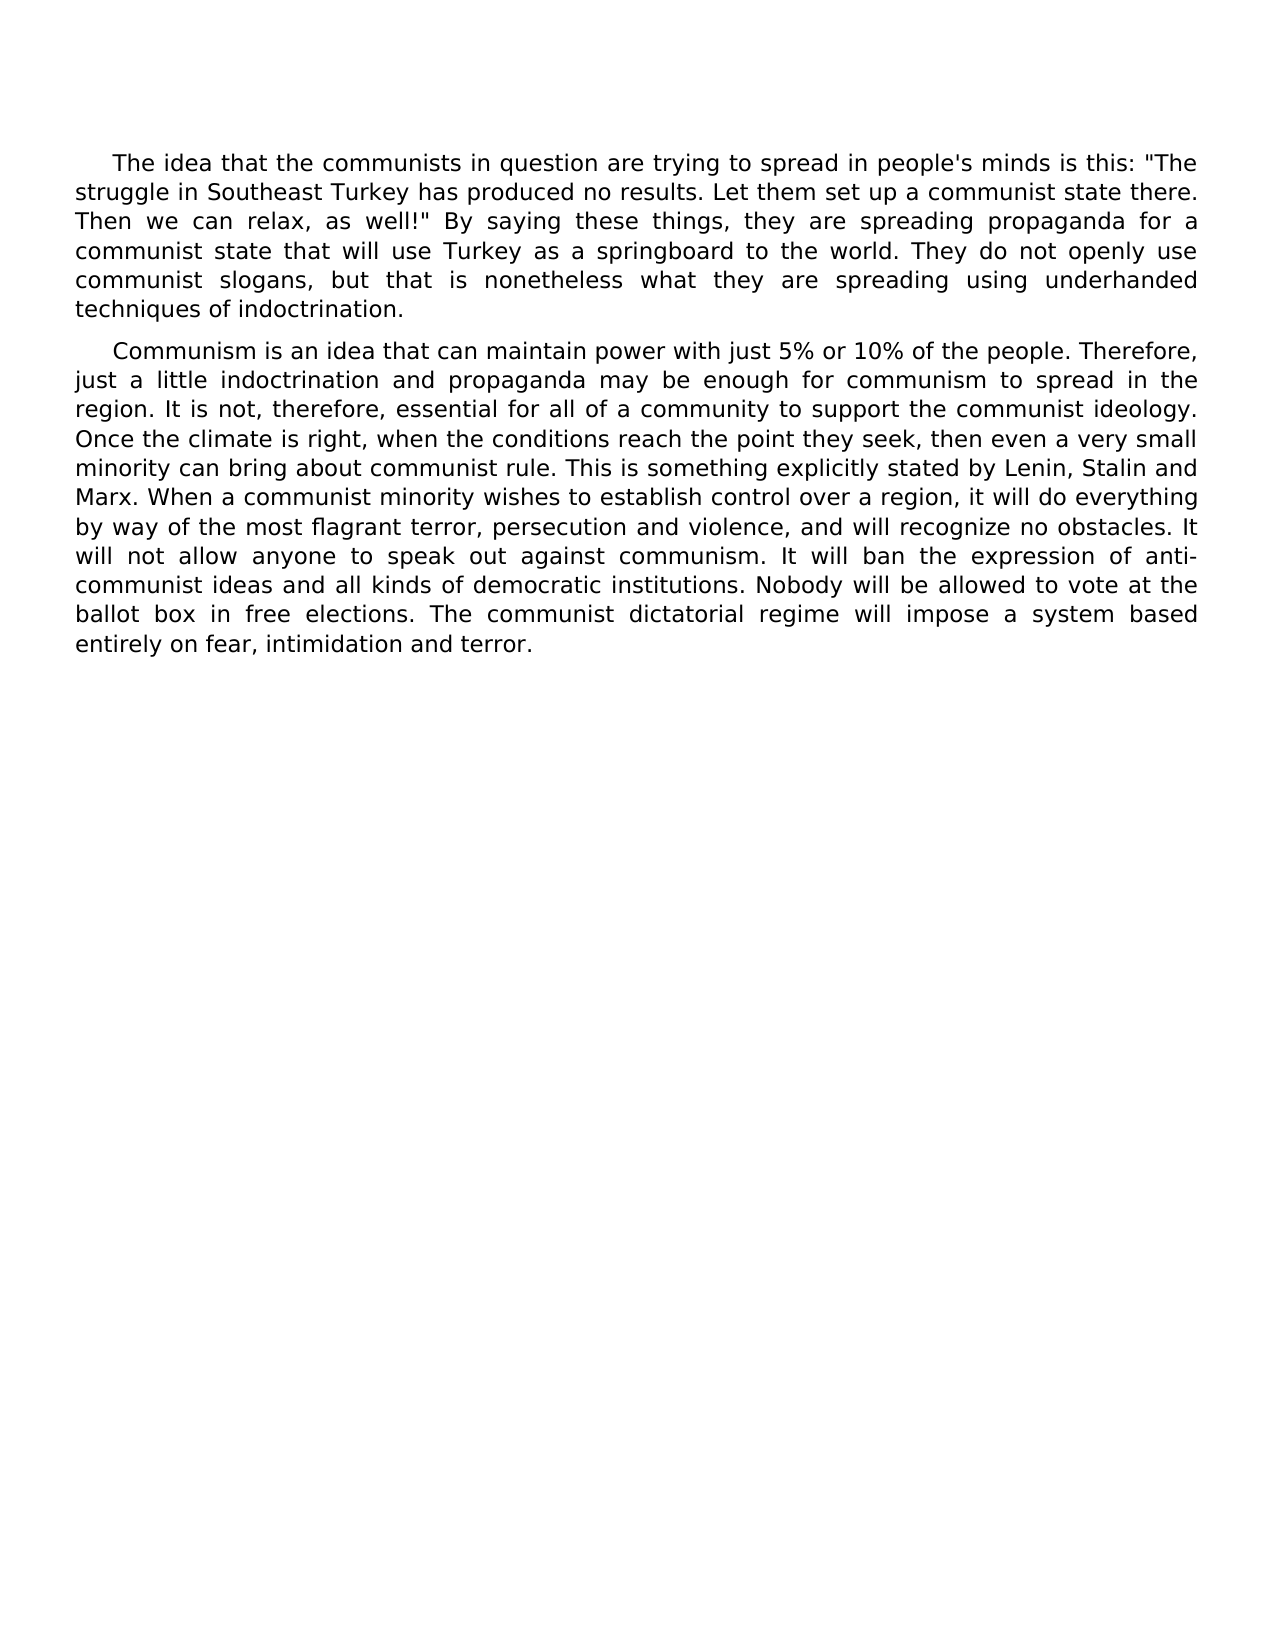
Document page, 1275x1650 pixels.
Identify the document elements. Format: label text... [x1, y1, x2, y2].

text The idea that the communists in question are trying to spread in people's minds is this: "The struggle in Southeast Turkey has produced no results. Let them set up a communist state there. Then we can relax, as well!" By saying these things, they are spreading propaganda for a communist state that will use Turkey as a springboard to the world. They do not openly use communist slogans, but that is nonetheless what they are spreading using underhanded techniques of indoctrination. [75, 150, 1200, 323]
text Communism is an idea that can maintain power with just 5% or 10% of the people. Therefore, just a little indoctrination and propaganda may be enough for communism to spread in the region. It is not, therefore, essential for all of a community to support the communist ideology. Once the climate is right, when the conditions reach the point they seek, then even a very small minority can bring about communist rule. This is something explicitly stated by Lenin, Stalin and Marx. When a communist minority wishes to establish control over a region, it will do everything by way of the most flagrant terror, persecution and violence, and will recognize no obstacles. It will not allow anyone to speak out against communism. It will ban the expression of anti-communist ideas and all kinds of democratic institutions. Nobody will be allowed to vote at the ballot box in free elections. The communist dictatorial regime will impose a system based entirely on fear, intimidation and terror. [75, 338, 1200, 657]
